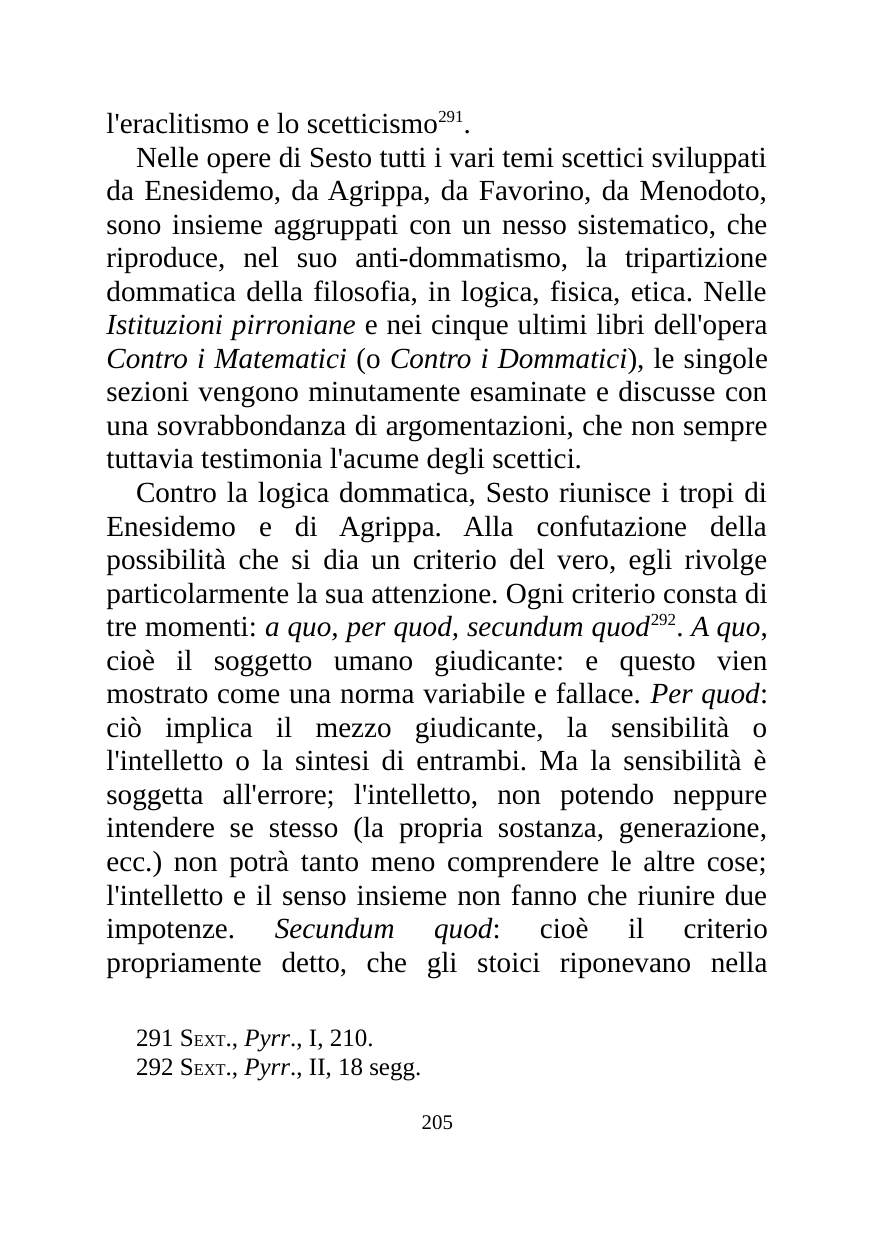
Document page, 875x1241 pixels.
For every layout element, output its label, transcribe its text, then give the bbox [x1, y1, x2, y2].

text Sext., Pyrr., II, 18 segg. [106, 1052, 768, 1080]
text Sext., Pyrr., I, 210. [106, 1023, 768, 1052]
text Contro la logica dommatica, Sesto riunisce i tropi di Enesidemo e di Agrippa. Alla confutazione della possibilità che si dia un criterio del vero, egli rivolge particolarmente la sua attenzione. Ogni criterio consta di tre momenti: a quo, per quod, secundum quod. A quo, cioè il soggetto umano giudicante: e questo vien mostrato come una norma variabile e fallace. Per quod: ciò implica il mezzo giudicante, la sensibilità o l'intelletto o la sintesi di entrambi. Ma la sensibilità è soggetta all'errore; l'intelletto, non potendo neppure intendere se stesso (la propria sostanza, generazione, ecc.) non potrà tanto meno comprendere le altre cose; l'intelletto e il senso insieme non fanno che riunire due impotenze. Secundum quod: cioè il criterio propriamente detto, che gli stoici riponevano nella [106, 475, 768, 978]
text l'eraclitismo e lo scetticismo. [106, 106, 768, 140]
text Nelle opere di Sesto tutti i vari temi scettici sviluppati da Enesidemo, da Agrippa, da Favorino, da Menodoto, sono insieme aggruppati con un nesso sistematico, che riproduce, nel suo anti-dommatismo, la tripartizione dommatica della filosofia, in logica, fisica, etica. Nelle Istituzioni pirroniane e nei cinque ultimi libri dell'opera Contro i Matematici (o Contro i Dommatici), le singole sezioni vengono minutamente esaminate e discusse con una sovrabbondanza di argomentazioni, che non sempre tuttavia testimonia l'acume degli scettici. [106, 140, 768, 475]
